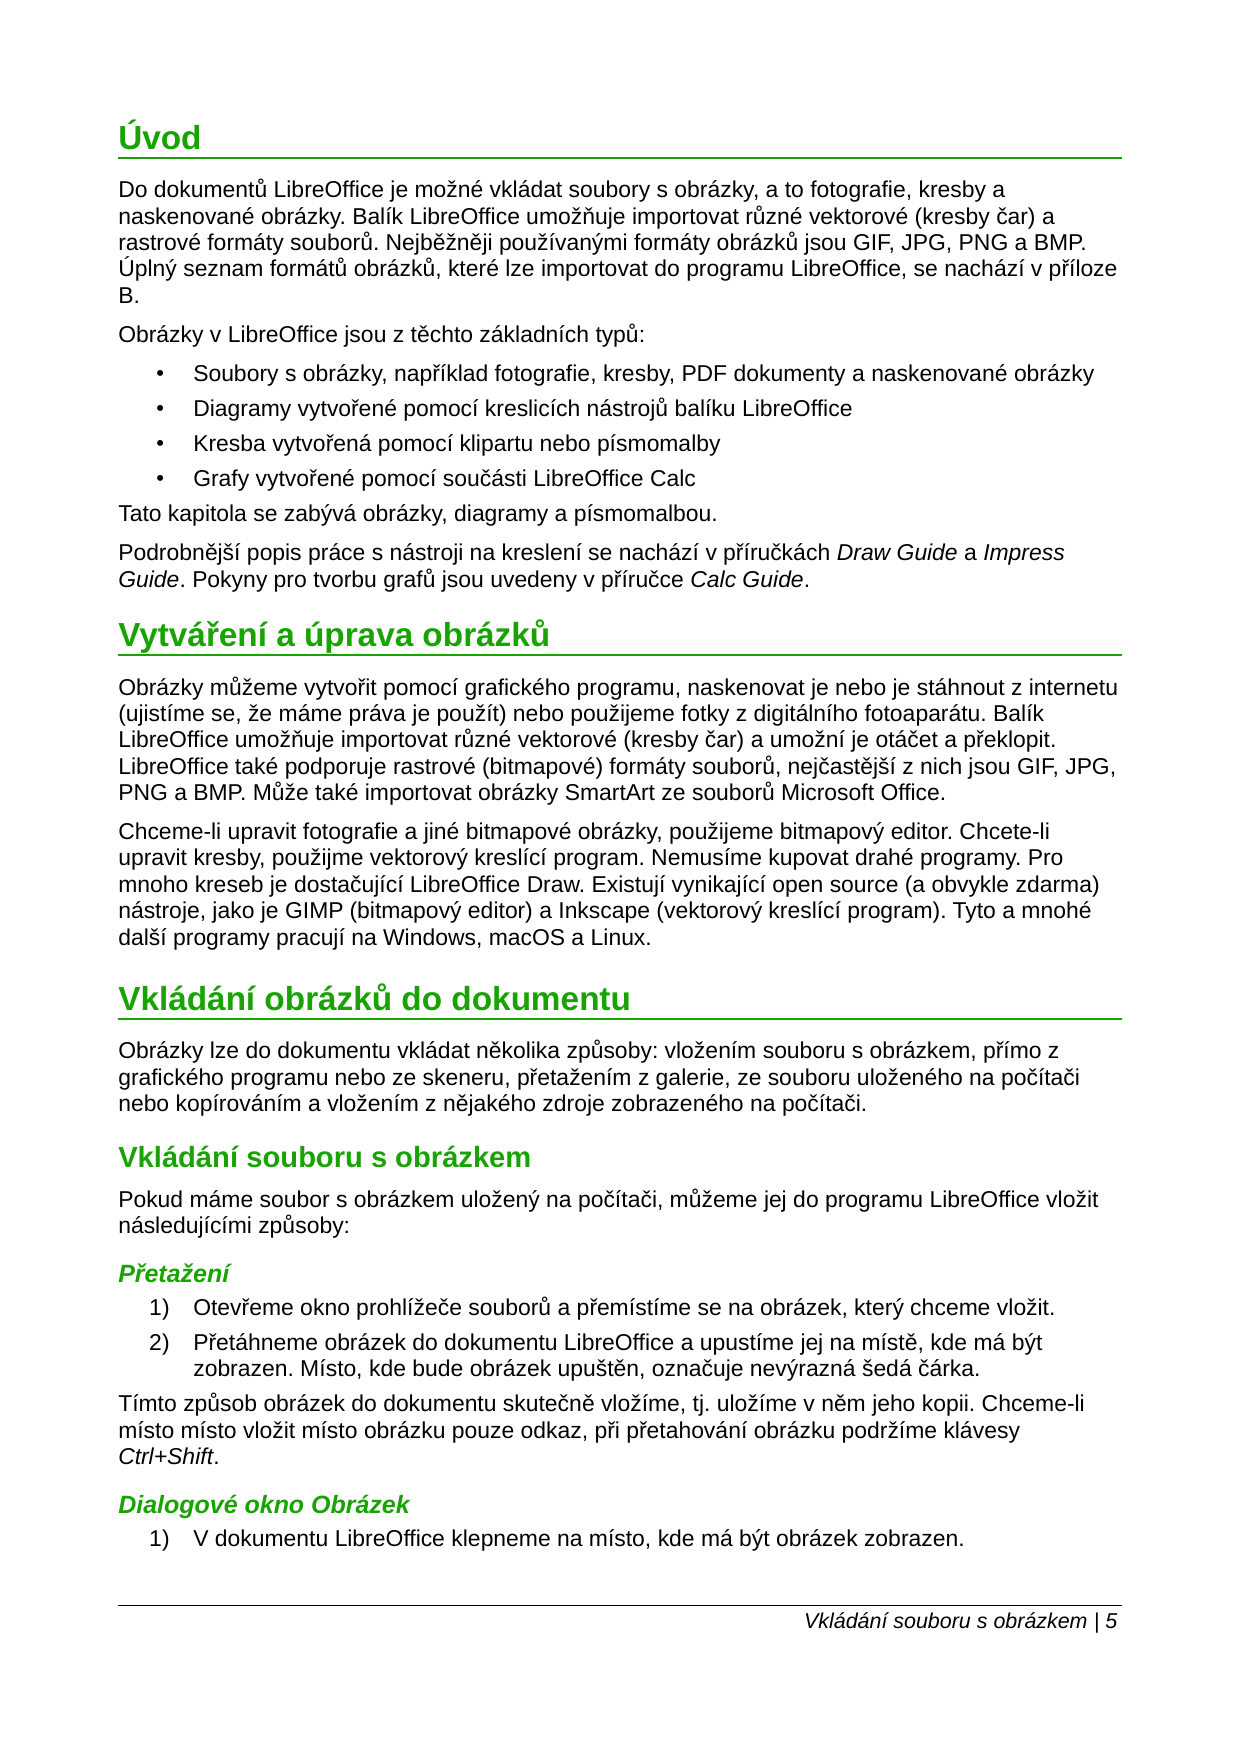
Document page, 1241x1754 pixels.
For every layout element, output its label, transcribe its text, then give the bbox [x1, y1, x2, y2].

list Soubory s obrázky, například fotografie, kresby, PDF dokumenty a naskenované obrázky [156, 359, 1122, 386]
list Obrázky v LibreOffice jsou z těchto základních typů: [118, 321, 1122, 347]
list Otevřeme okno prohlížeče souborů a přemístíme se na obrázek, který chceme vložit. [169, 1293, 1122, 1320]
list Diagramy vytvořené pomocí kreslicích nástrojů balíku LibreOffice [156, 395, 1122, 421]
list V dokumentu LibreOffice klepneme na místo, kde má být obrázek zobrazen. [169, 1525, 1122, 1551]
subtitle Přetažení [118, 1259, 1122, 1288]
text Do dokumentů LibreOffice je možné vkládat soubory s obrázky, a to fotografie, kresby a naskenované obrázky. Balík LibreOffice umožňuje importovat různé vektorové (kresby čar) a rastrové formáty souborů. Nejběžněji používanými formáty obrázků jsou GIF, JPG, PNG a BMP. Úplný seznam formátů obrázků, které lze importovat do programu LibreOffice, se nachází v příloze B. [118, 176, 1122, 308]
list Kresba vytvořená pomocí klipartu nebo písmomalby [156, 430, 1122, 456]
text Obrázky lze do dokumentu vkládat několika způsoby: vložením souboru s obrázkem, přímo z grafického programu nebo ze skeneru, přetažením z galerie, ze souboru uloženého na počítači nebo kopírováním a vložením z nějakého zdroje zobrazeného na počítači. [118, 1037, 1122, 1117]
text Obrázky můžeme vytvořit pomocí grafického programu, naskenovat je nebo je stáhnout z internetu (ujistíme se, že máme práva je použít) nebo použijeme fotky z digitálního fotoaparátu. Balík LibreOffice umožňuje importovat různé vektorové (kresby čar) a umožní je otáčet a překlopit. LibreOffice také podporuje rastrové (bitmapové) formáty souborů, nejčastější z nich jsou GIF, JPG, PNG a BMP. Může také importovat obrázky SmartArt ze souborů Microsoft Office. [118, 674, 1122, 806]
subtitle Vkládání souboru s obrázkem [118, 1140, 1122, 1174]
list Přetáhneme obrázek do dokumentu LibreOffice a upustíme jej na místě, kde má být zobrazen. Místo, kde bude obrázek upuštěn, označuje nevýrazná šedá čárka. [169, 1329, 1122, 1381]
text Podrobnější popis práce s nástroji na kreslení se nachází v příručkách Draw Guide a Impress Guide. Pokyny pro tvorbu grafů jsou uvedeny v příručce Calc Guide. [118, 539, 1122, 592]
subtitle Dialogové okno Obrázek [118, 1490, 1122, 1519]
text Chceme-li upravit fotografie a jiné bitmapové obrázky, použijeme bitmapový editor. Chcete-li upravit kresby, použijme vektorový kreslící program. Nemusíme kupovat drahé programy. Pro mnoho kreseb je dostačující LibreOffice Draw. Existují vynikající open source (a obvykle zdarma) nástroje, jako je GIMP (bitmapový editor) a Inkscape (vektorový kreslící program). Tyto a mnohé další programy pracují na Windows, macOS a Linux. [118, 818, 1122, 950]
text Tímto způsob obrázek do dokumentu skutečně vložíme, tj. uložíme v něm jeho kopii. Chceme-li místo místo vložit místo obrázku pouze odkaz, při přetahování obrázku podržíme klávesy Ctrl+Shift. [118, 1390, 1122, 1469]
text Pokud máme soubor s obrázkem uložený na počítači, můžeme jej do programu LibreOffice vložit následujícími způsoby: [118, 1186, 1122, 1238]
text Tato kapitola se zabývá obrázky, diagramy a písmomalbou. [118, 500, 1122, 527]
subtitle Úvod [118, 118, 1122, 157]
subtitle Vkládání obrázků do dokumentu [118, 979, 1122, 1018]
list Grafy vytvořené pomocí součásti LibreOffice Calc [156, 465, 1122, 491]
subtitle Vytváření a úprava obrázků [118, 616, 1122, 654]
